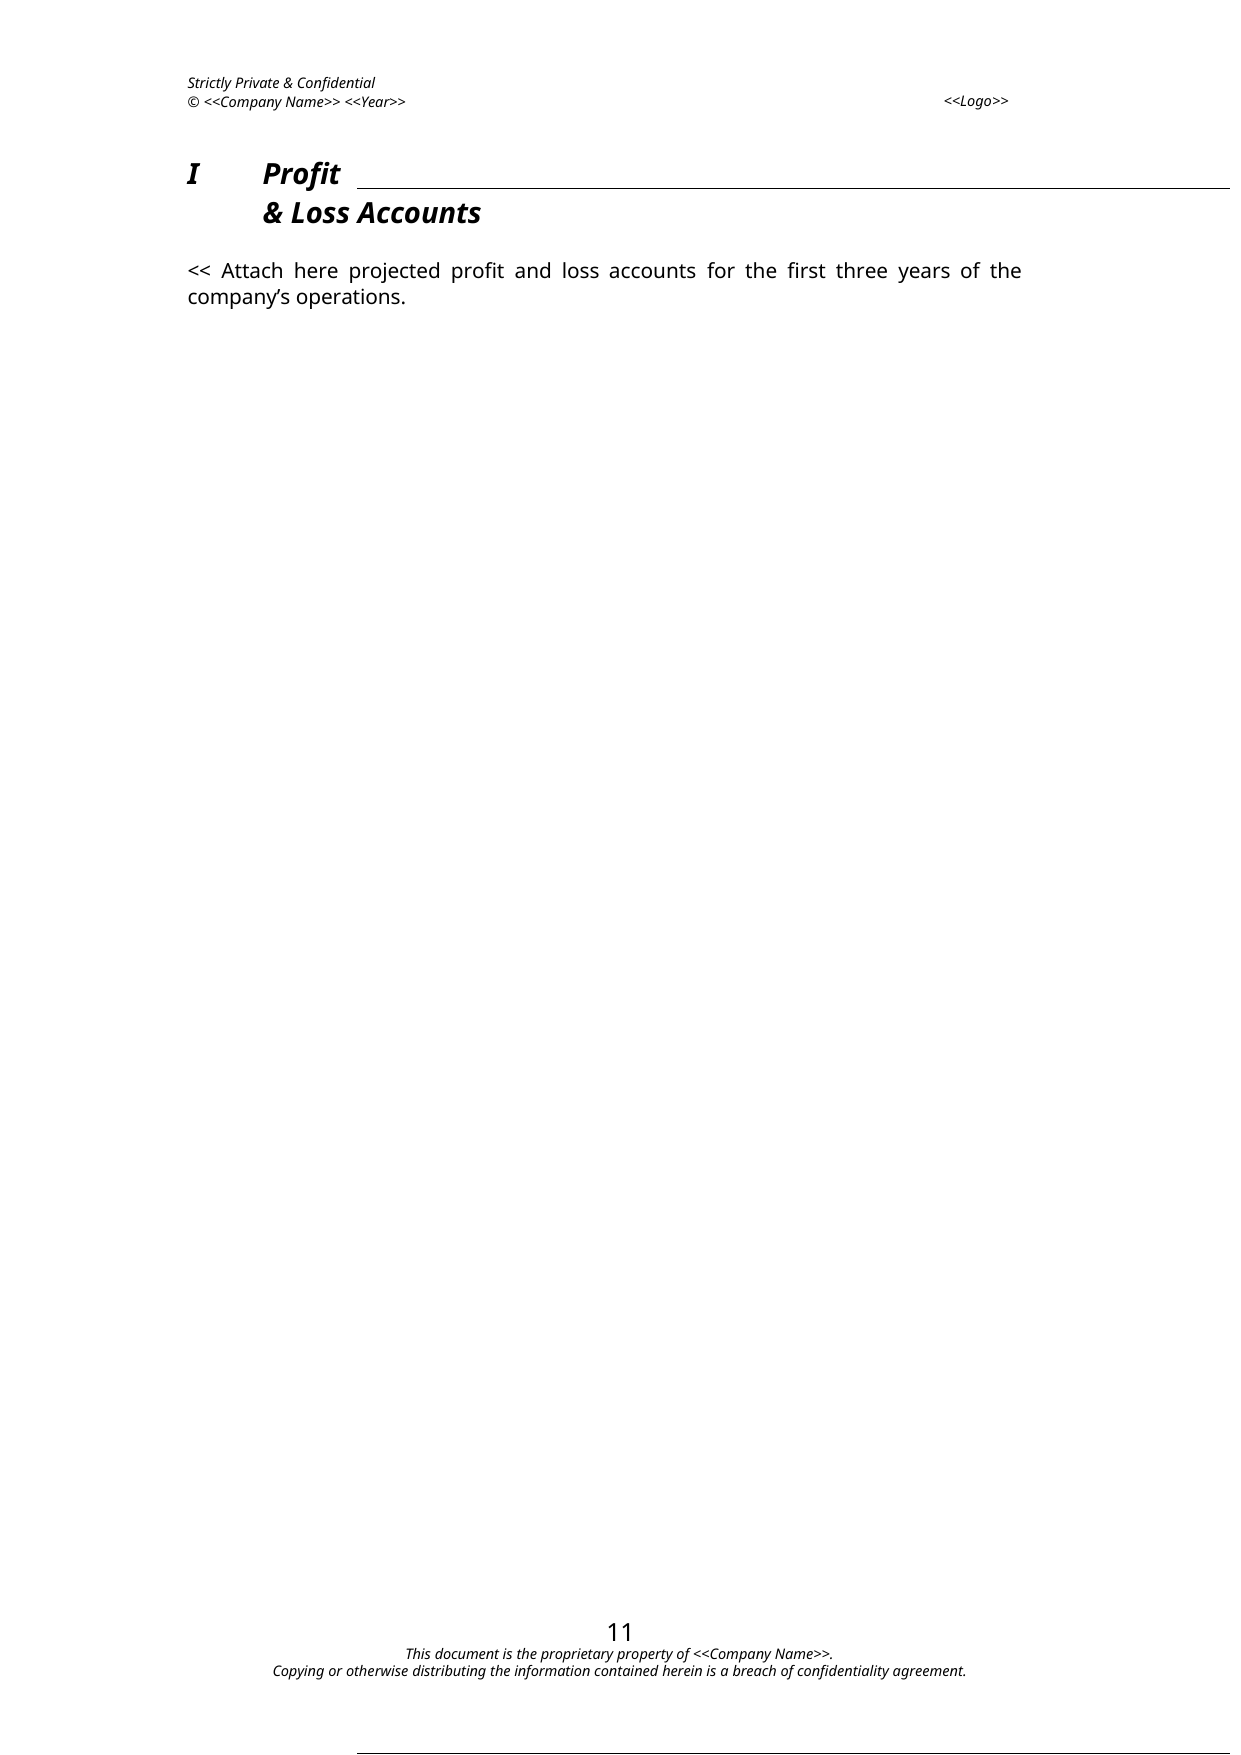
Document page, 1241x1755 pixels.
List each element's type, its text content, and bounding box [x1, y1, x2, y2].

text << Attach here projected profit and loss accounts for the first three years of the [187, 258, 1070, 284]
text company’s operations. [187, 284, 1070, 309]
list Profit & Loss Accounts [187, 153, 1070, 232]
